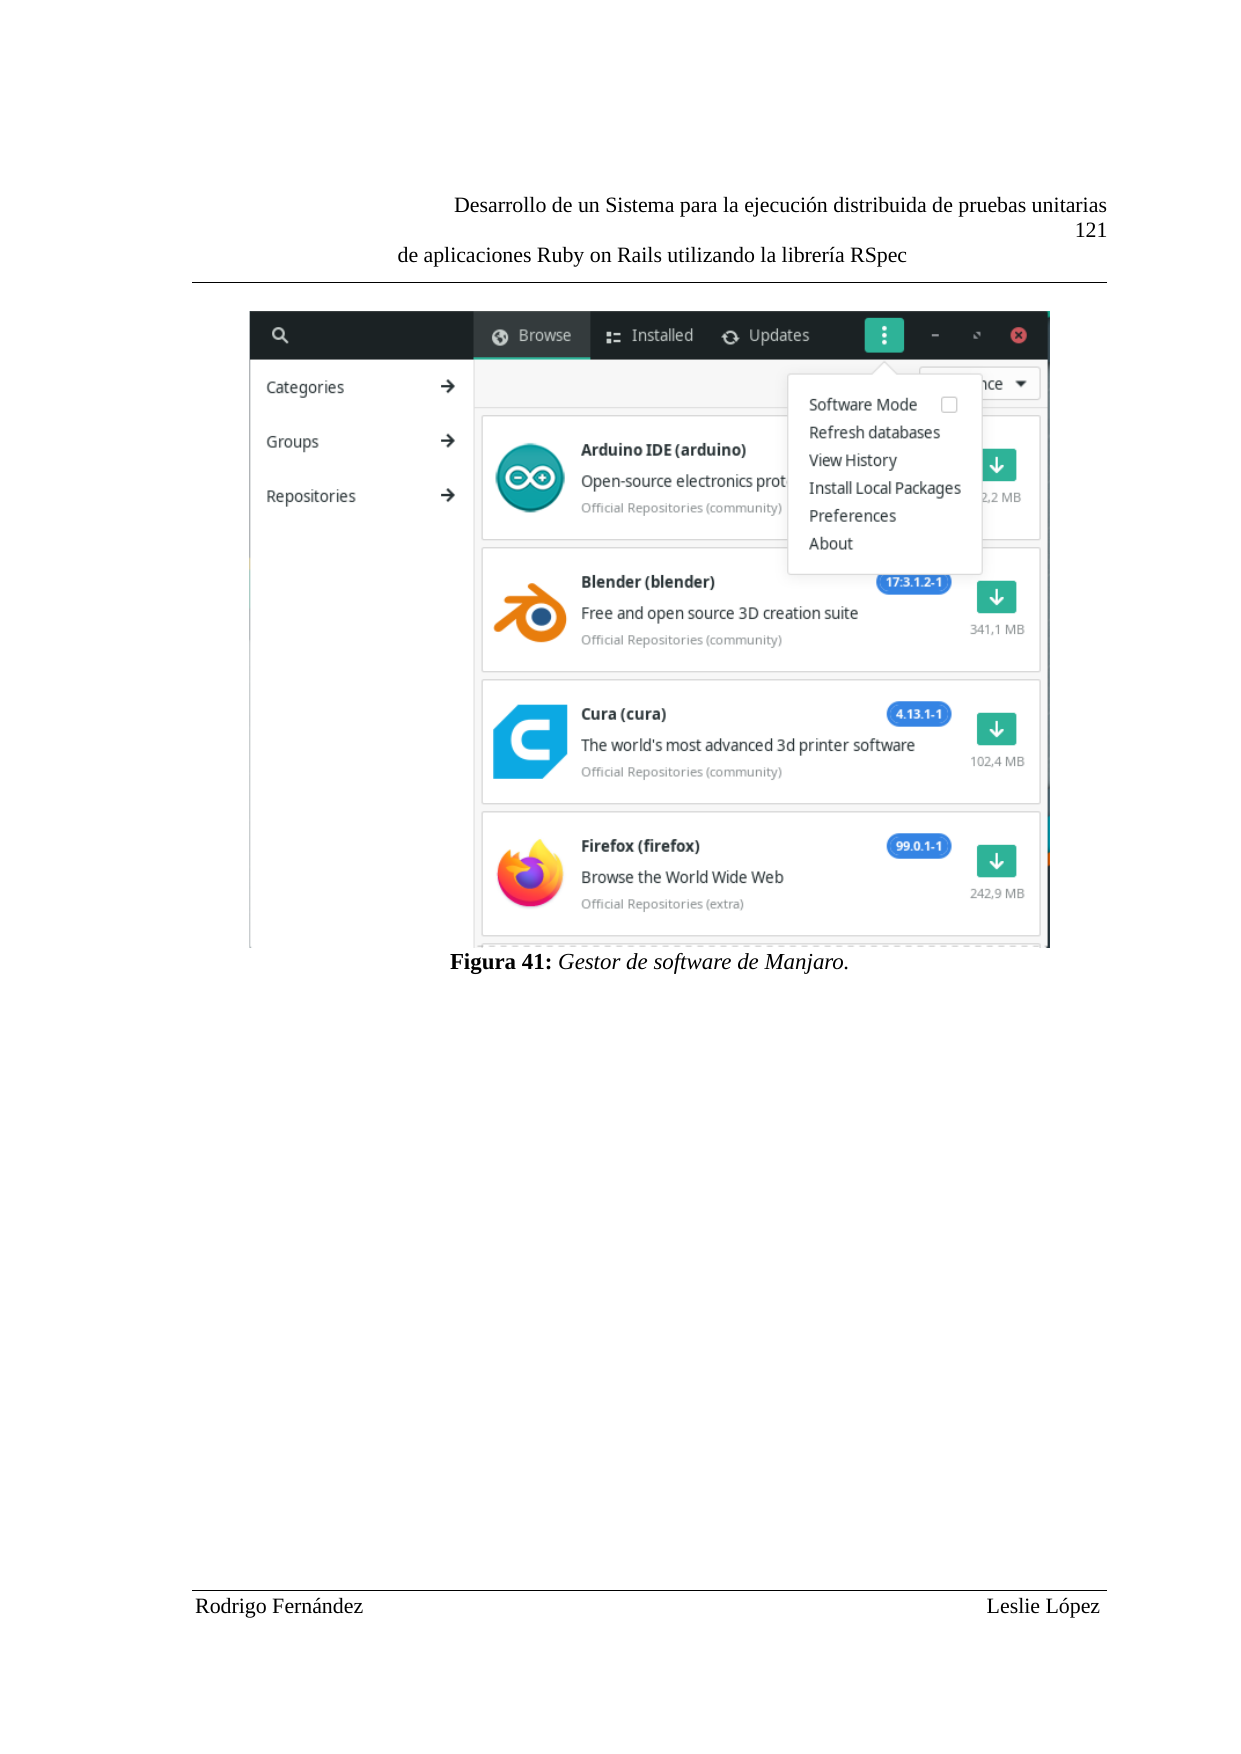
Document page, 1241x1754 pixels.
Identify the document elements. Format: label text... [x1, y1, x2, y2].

picture [249, 311, 1050, 948]
text Figura 41: Gestor de software de Manjaro. [249, 948, 1050, 974]
